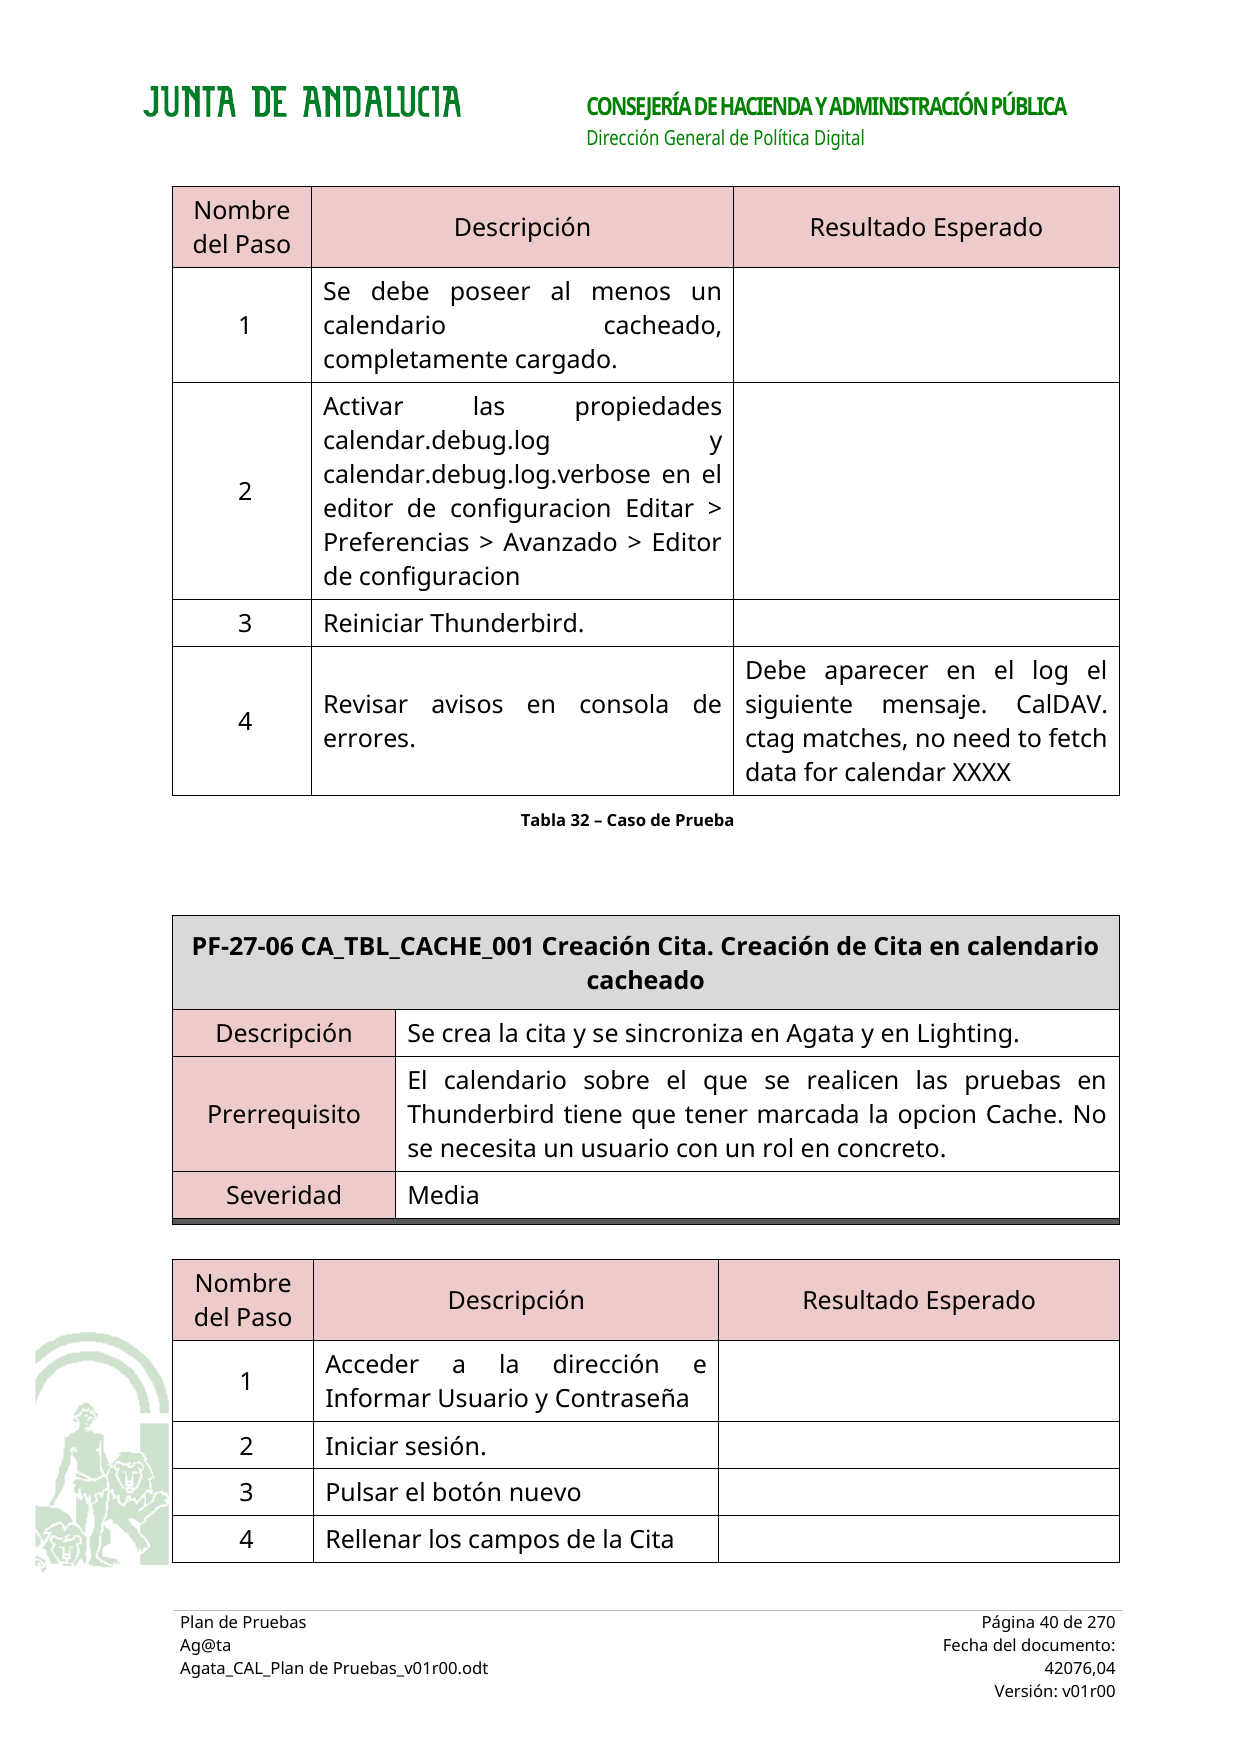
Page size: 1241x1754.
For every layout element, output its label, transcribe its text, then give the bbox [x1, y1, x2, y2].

table_header Resultado Esperado [719, 1260, 1119, 1340]
table_cell 2 [173, 1422, 313, 1468]
table_header Nombre del Paso [173, 1260, 313, 1340]
table_cell Se debe poseer al menos un calendario cacheado, completamente cargado. [312, 268, 733, 382]
table_header Descripción [314, 1260, 718, 1340]
table_cell Se crea la cita y se sincroniza en Agata y en Lighting. [396, 1010, 1119, 1056]
table_cell [734, 383, 1119, 599]
table_cell [719, 1516, 1119, 1562]
table_cell El calendario sobre el que se realicen las pruebas en Thunderbird tiene que tener marcada la opcion Cache. No se necesita un usuario con un rol en concreto. [396, 1057, 1119, 1171]
picture [143, 86, 461, 117]
table_cell 1 [173, 268, 311, 382]
table_cell Acceder a la dirección e Informar Usuario y Contraseña [314, 1341, 718, 1421]
table_cell Severidad [173, 1172, 395, 1218]
table_cell [734, 600, 1119, 646]
table_cell [719, 1469, 1119, 1515]
table_cell Media [396, 1172, 1119, 1218]
table_cell Descripción [173, 1010, 395, 1056]
table_cell [734, 268, 1119, 382]
table_cell [719, 1341, 1119, 1421]
table_cell Pulsar el botón nuevo [314, 1469, 718, 1515]
table_cell 1 [173, 1341, 313, 1421]
table_cell Iniciar sesión. [314, 1422, 718, 1468]
table_cell Activar las propiedades calendar.debug.log y calendar.debug.log.verbose en el editor de configuracion Editar > Preferencias > Avanzado > Editor de configuracion [312, 383, 733, 599]
table_cell 3 [173, 1469, 313, 1515]
table_cell 4 [173, 1516, 313, 1562]
table_header PF-27-06 CA_TBL_CACHE_001 Creación Cita. Creación de Cita en calendario cacheado [173, 916, 1119, 1009]
text Tabla 32 – Caso de Prueba [148, 809, 1107, 831]
table_cell Rellenar los campos de la Cita [314, 1516, 718, 1562]
table_cell Reiniciar Thunderbird. [312, 600, 733, 646]
table_header Descripción [312, 187, 733, 267]
table_cell 2 [173, 383, 311, 599]
table_cell Debe aparecer en el log el siguiente mensaje. CalDAV. ctag matches, no need to fetch data for calendar XXXX [734, 647, 1119, 795]
table_cell 3 [173, 600, 311, 646]
table_header Nombre del Paso [173, 187, 311, 267]
table_cell Prerrequisito [173, 1057, 395, 1171]
table_cell Revisar avisos en consola de errores. [312, 647, 733, 795]
table_cell 4 [173, 647, 311, 795]
table_cell [719, 1422, 1119, 1468]
table_cell [173, 1219, 1119, 1224]
table_header Resultado Esperado [734, 187, 1119, 267]
